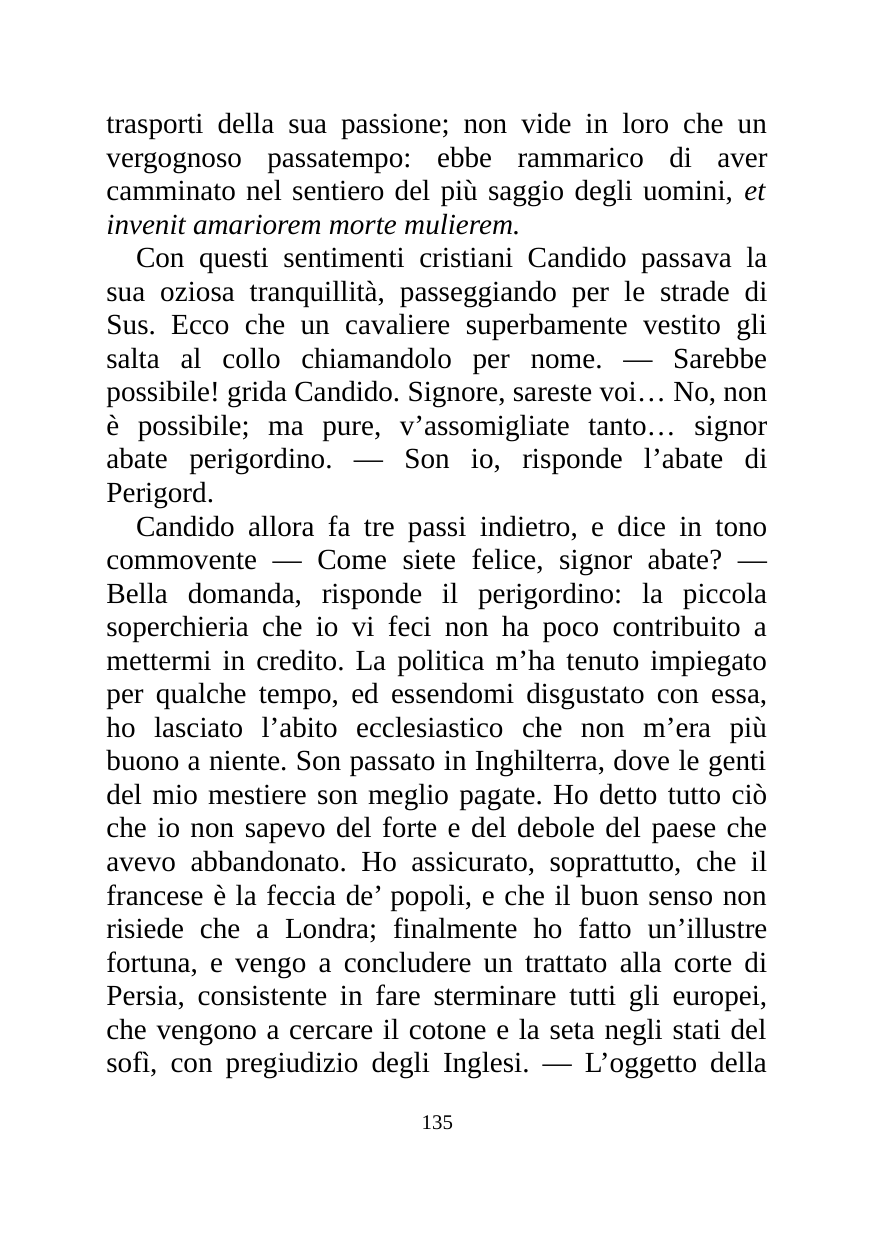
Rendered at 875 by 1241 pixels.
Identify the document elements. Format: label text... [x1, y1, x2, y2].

text trasporti della sua passione; non vide in loro che un vergognoso passatempo: ebbe rammarico di aver camminato nel sentiero del più saggio degli uomini, et invenit amariorem morte mulierem. [106, 106, 768, 240]
text Con questi sentimenti cristiani Candido passava la sua oziosa tranquillità, passeggiando per le strade di Sus. Ecco che un cavaliere superbamente vestito gli salta al collo chiamandolo per nome. — Sarebbe possibile! grida Candido. Signore, sareste voi… No, non è possibile; ma pure, v’assomigliate tanto… signor abate perigordino. — Son io, risponde l’abate di Perigord. [106, 240, 768, 509]
text Candido allora fa tre passi indietro, e dice in tono commovente — Come siete felice, signor abate? — Bella domanda, risponde il perigordino: la piccola soperchieria che io vi feci non ha poco contribuito a mettermi in credito. La politica m’ha tenuto impiegato per qualche tempo, ed essendomi disgustato con essa, ho lasciato l’abito ecclesiastico che non m’era più buono a niente. Son passato in Inghilterra, dove le genti del mio mestiere son meglio pagate. Ho detto tutto ciò che io non sapevo del forte e del debole del paese che avevo abbandonato. Ho assicurato, soprattutto, che il francese è la feccia de’ popoli, e che il buon senso non risiede che a Londra; finalmente ho fatto un’illustre fortuna, e vengo a concludere un trattato alla corte di Persia, consistente in fare sterminare tutti gli europei, che vengono a cercare il cotone e la seta negli stati del sofì, con pregiudizio degli Inglesi. — L’oggetto della [106, 509, 768, 1079]
